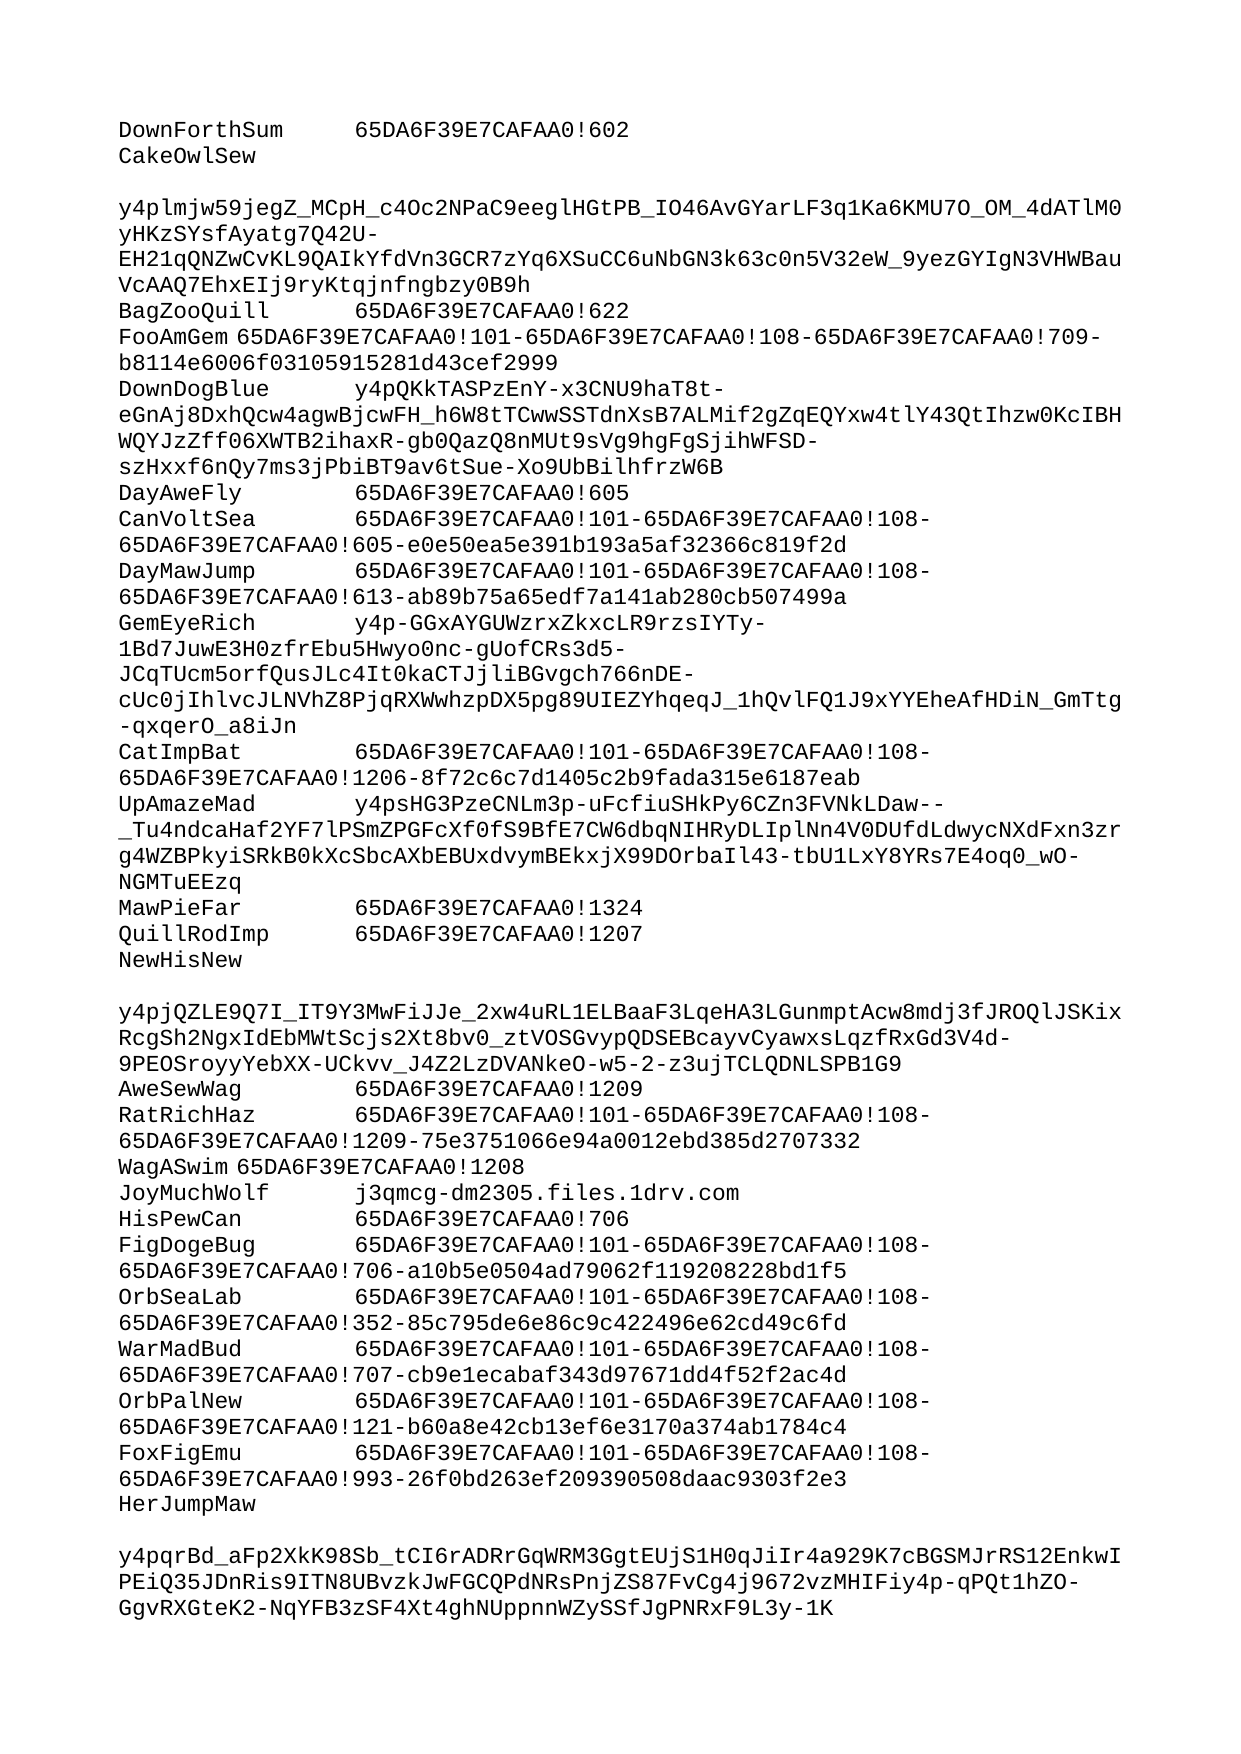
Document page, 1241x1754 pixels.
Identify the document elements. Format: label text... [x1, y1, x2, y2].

text QuillRodImp 65DA6F39E7CAFAA0!1207 [118, 922, 1122, 948]
text CanVoltSea 65DA6F39E7CAFAA0!101-65DA6F39E7CAFAA0!108-65DA6F39E7CAFAA0!605-e0e50ea5e391b193a5af32366c819f2d [118, 507, 1122, 559]
text FooAmGem 65DA6F39E7CAFAA0!101-65DA6F39E7CAFAA0!108-65DA6F39E7CAFAA0!709-b8114e6006f03105915281d43cef2999 [118, 326, 1122, 377]
text MawPieFar 65DA6F39E7CAFAA0!1324 [118, 896, 1122, 922]
text BagZooQuill 65DA6F39E7CAFAA0!622 [118, 300, 1122, 326]
text WagASwim 65DA6F39E7CAFAA0!1208 [118, 1156, 1122, 1182]
text CatImpBat 65DA6F39E7CAFAA0!101-65DA6F39E7CAFAA0!108-65DA6F39E7CAFAA0!1206-8f72c6c7d1405c2b9fada315e6187eab [118, 741, 1122, 792]
text WarMadBud 65DA6F39E7CAFAA0!101-65DA6F39E7CAFAA0!108-65DA6F39E7CAFAA0!707-cb9e1ecabaf343d97671dd4f52f2ac4d [118, 1337, 1122, 1389]
text OrbPalNew 65DA6F39E7CAFAA0!101-65DA6F39E7CAFAA0!108-65DA6F39E7CAFAA0!121-b60a8e42cb13ef6e3170a374ab1784c4 [118, 1389, 1122, 1441]
text DownForthSum 65DA6F39E7CAFAA0!602 [118, 118, 1122, 144]
text FoxFigEmu 65DA6F39E7CAFAA0!101-65DA6F39E7CAFAA0!108-65DA6F39E7CAFAA0!993-26f0bd263ef209390508daac9303f2e3 [118, 1441, 1122, 1493]
text DownDogBlue y4pQKkTASPzEnY-x3CNU9haT8t-eGnAj8DxhQcw4agwBjcwFH_h6W8tTCwwSSTdnXsB7ALMif2gZqEQYxw4tlY43QtIhzw0KcIBHWQYJzZff06XWTB2ihaxR-gb0QazQ8nMUt9sVg9hgFgSjihWFSD-szHxxf6nQy7ms3jPbiBT9av6tSue-Xo9UbBilhfrzW6B [118, 377, 1122, 481]
text GemEyeRich y4p-GGxAYGUWzrxZkxcLR9rzsIYTy-1Bd7JuwE3H0zfrEbu5Hwyo0nc-gUofCRs3d5-JCqTUcm5orfQusJLc4It0kaCTJjliBGvgch766nDE-cUc0jIhlvcJLNVhZ8PjqRXWwhzpDX5pg89UIEZYhqeqJ_1hQvlFQ1J9xYYEheAfHDiN_GmTtg-qxqerO_a8iJn [118, 611, 1122, 741]
text FigDogeBug 65DA6F39E7CAFAA0!101-65DA6F39E7CAFAA0!108-65DA6F39E7CAFAA0!706-a10b5e0504ad79062f119208228bd1f5 [118, 1233, 1122, 1285]
text UpAmazeMad y4psHG3PzeCNLm3p-uFcfiuSHkPy6CZn3FVNkLDaw--_Tu4ndcaHaf2YF7lPSmZPGFcXf0fS9BfE7CW6dbqNIHRyDLIplNn4V0DUfdLdwycNXdFxn3zrg4WZBPkyiSRkB0kXcSbcAXbEBUxdvymBEkxjX99DOrbaIl43-tbU1LxY8YRs7E4oq0_wO-NGMTuEEzq [118, 792, 1122, 896]
text HisPewCan 65DA6F39E7CAFAA0!706 [118, 1207, 1122, 1233]
text AweSewWag 65DA6F39E7CAFAA0!1209 [118, 1078, 1122, 1104]
text DayAweFly 65DA6F39E7CAFAA0!605 [118, 481, 1122, 507]
text JoyMuchWolf j3qmcg-dm2305.files.1drv.com [118, 1182, 1122, 1207]
text DayMawJump 65DA6F39E7CAFAA0!101-65DA6F39E7CAFAA0!108-65DA6F39E7CAFAA0!613-ab89b75a65edf7a141ab280cb507499a [118, 559, 1122, 611]
text RatRichHaz 65DA6F39E7CAFAA0!101-65DA6F39E7CAFAA0!108-65DA6F39E7CAFAA0!1209-75e3751066e94a0012ebd385d2707332 [118, 1104, 1122, 1156]
text OrbSeaLab 65DA6F39E7CAFAA0!101-65DA6F39E7CAFAA0!108-65DA6F39E7CAFAA0!352-85c795de6e86c9c422496e62cd49c6fd [118, 1285, 1122, 1337]
text CakeOwlSew y4plmjw59jegZ_MCpH_c4Oc2NPaC9eeglHGtPB_IO46AvGYarLF3q1Ka6KMU7O_OM_4dATlM0yHKzSYsfAyatg7Q42U-EH21qQNZwCvKL9QAIkYfdVn3GCR7zYq6XSuCC6uNbGN3k63c0n5V32eW_9yezGYIgN3VHWBauVcAAQ7EhxEIj9ryKtqjnfngbzy0B9h [118, 144, 1122, 300]
text NewHisNew y4pjQZLE9Q7I_IT9Y3MwFiJJe_2xw4uRL1ELBaaF3LqeHA3LGunmptAcw8mdj3fJROQlJSKixRcgSh2NgxIdEbMWtScjs2Xt8bv0_ztVOSGvypQDSEBcayvCyawxsLqzfRxGd3V4d-9PEOSroyyYebXX-UCkvv_J4Z2LzDVANkeO-w5-2-z3ujTCLQDNLSPB1G9 [118, 948, 1122, 1078]
text HerJumpMaw y4pqrBd_aFp2XkK98Sb_tCI6rADRrGqWRM3GgtEUjS1H0qJiIr4a929K7cBGSMJrRS12EnkwIPEiQ35JDnRis9ITN8UBvzkJwFGCQPdNRsPnjZS87FvCg4j9672vzMHIFiy4p-qPQt1hZO-GgvRXGteK2-NqYFB3zSF4Xt4ghNUppnnWZySSfJgPNRxF9L3y-1K [118, 1493, 1122, 1622]
